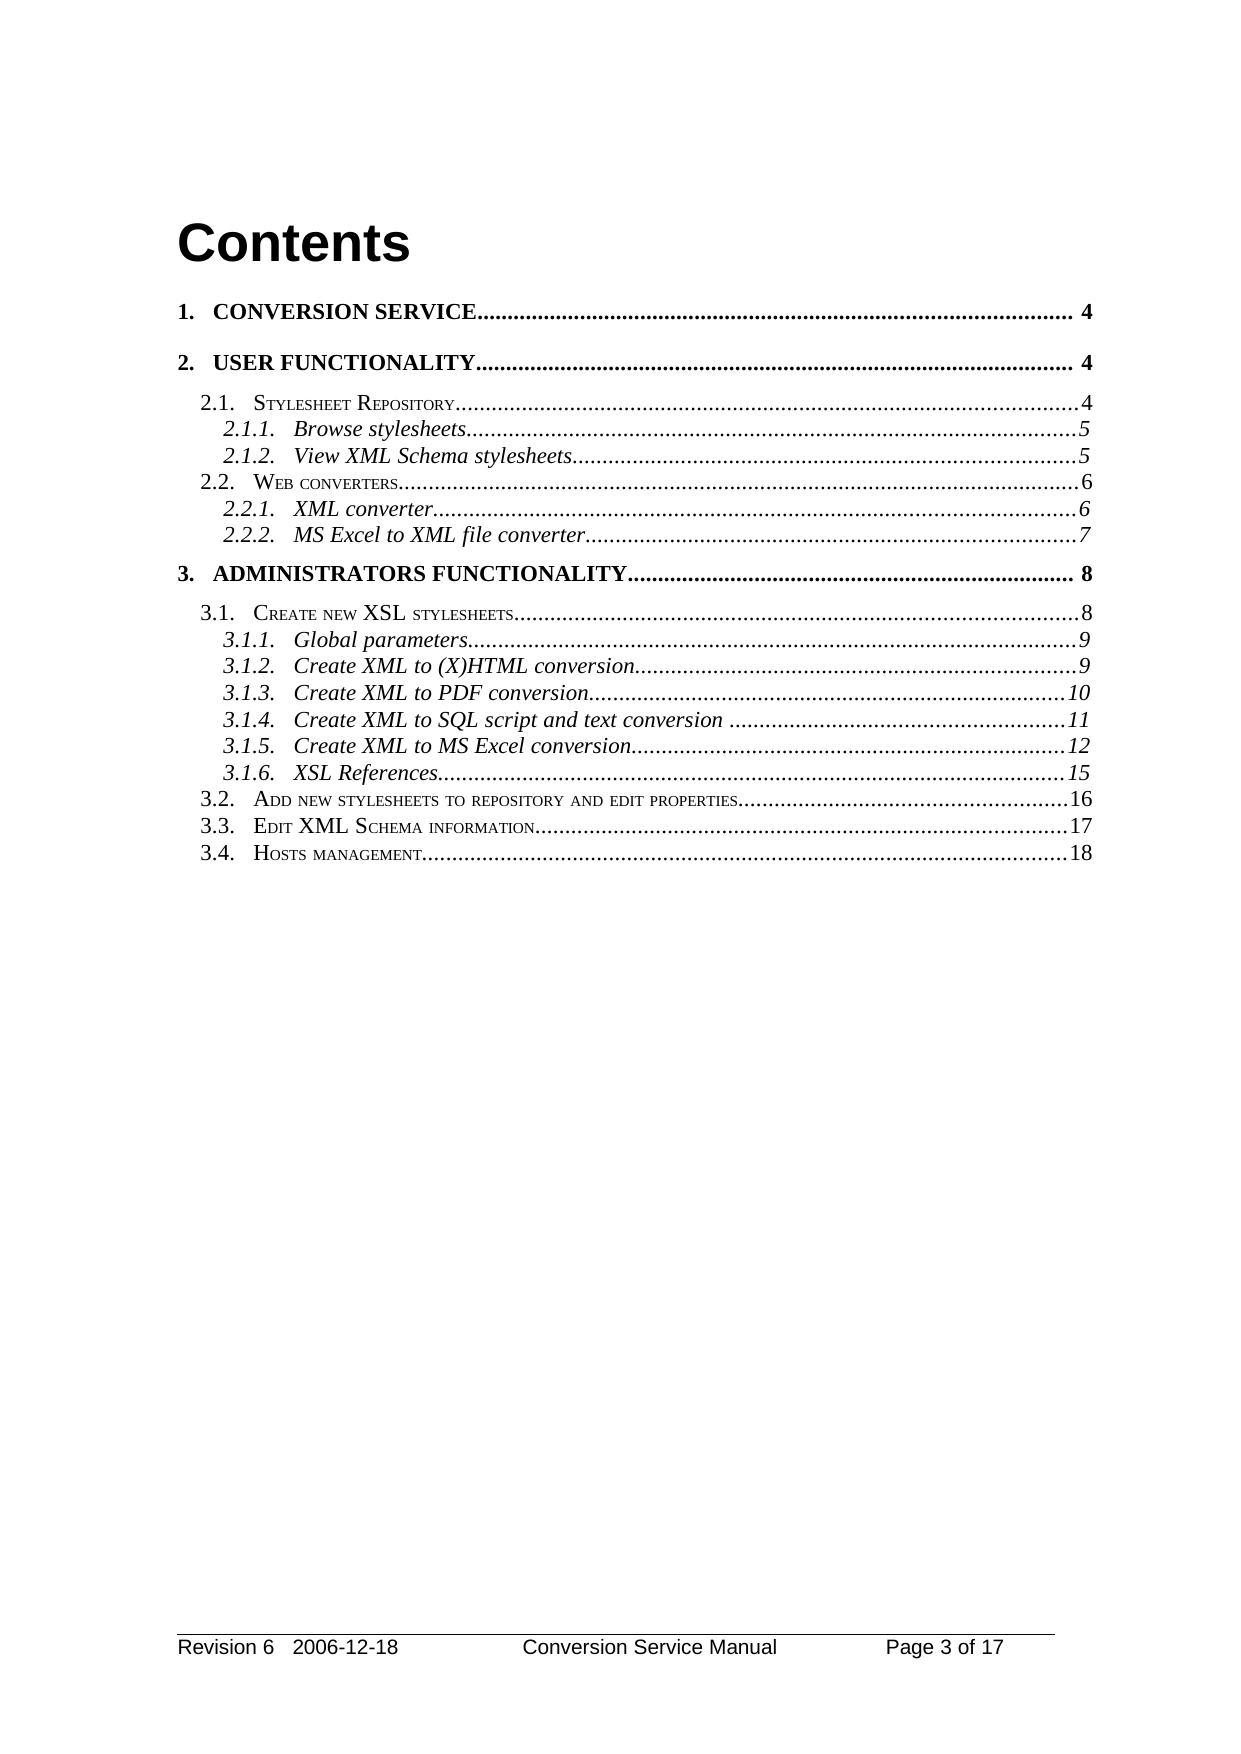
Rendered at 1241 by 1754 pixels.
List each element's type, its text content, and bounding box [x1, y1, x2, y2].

text 2.1.1. Browse stylesheets 5 [223, 415, 1092, 441]
text 3.2. Add new stylesheets to repository and edit properties 16 [200, 785, 1092, 812]
text 2.2.2. MS Excel to XML file converter 7 [223, 521, 1092, 548]
text 2. User functionality 4 [177, 349, 1092, 376]
subtitle Contents [177, 210, 1092, 273]
text 3.1.1. Global parameters 9 [223, 626, 1092, 652]
text 3.1.3. Create XML to PDF conversion 10 [223, 679, 1092, 706]
text 2.1.2. View XML Schema stylesheets 5 [223, 441, 1092, 468]
text 2.2.1. XML converter 6 [223, 494, 1092, 521]
text 3.4. Hosts management 18 [200, 838, 1092, 865]
text 2.2. Web converters 6 [200, 468, 1092, 494]
text 3.1.6. XSL References 15 [223, 759, 1092, 785]
text 3.1. Create new XSL stylesheets 8 [200, 599, 1092, 626]
text 3.1.5. Create XML to MS Excel conversion 12 [223, 732, 1092, 759]
text 3.1.2. Create XML to (X)HTML conversion 9 [223, 652, 1092, 679]
text 3.1.4. Create XML to SQL script and text conversion 11 [223, 706, 1092, 732]
text 2.1. Stylesheet Repository 4 [200, 388, 1092, 415]
text 3.3. Edit XML Schema information 17 [200, 812, 1092, 838]
text 1. Conversion Service 4 [177, 298, 1092, 324]
text 3. Administrators functionality 8 [177, 560, 1092, 587]
